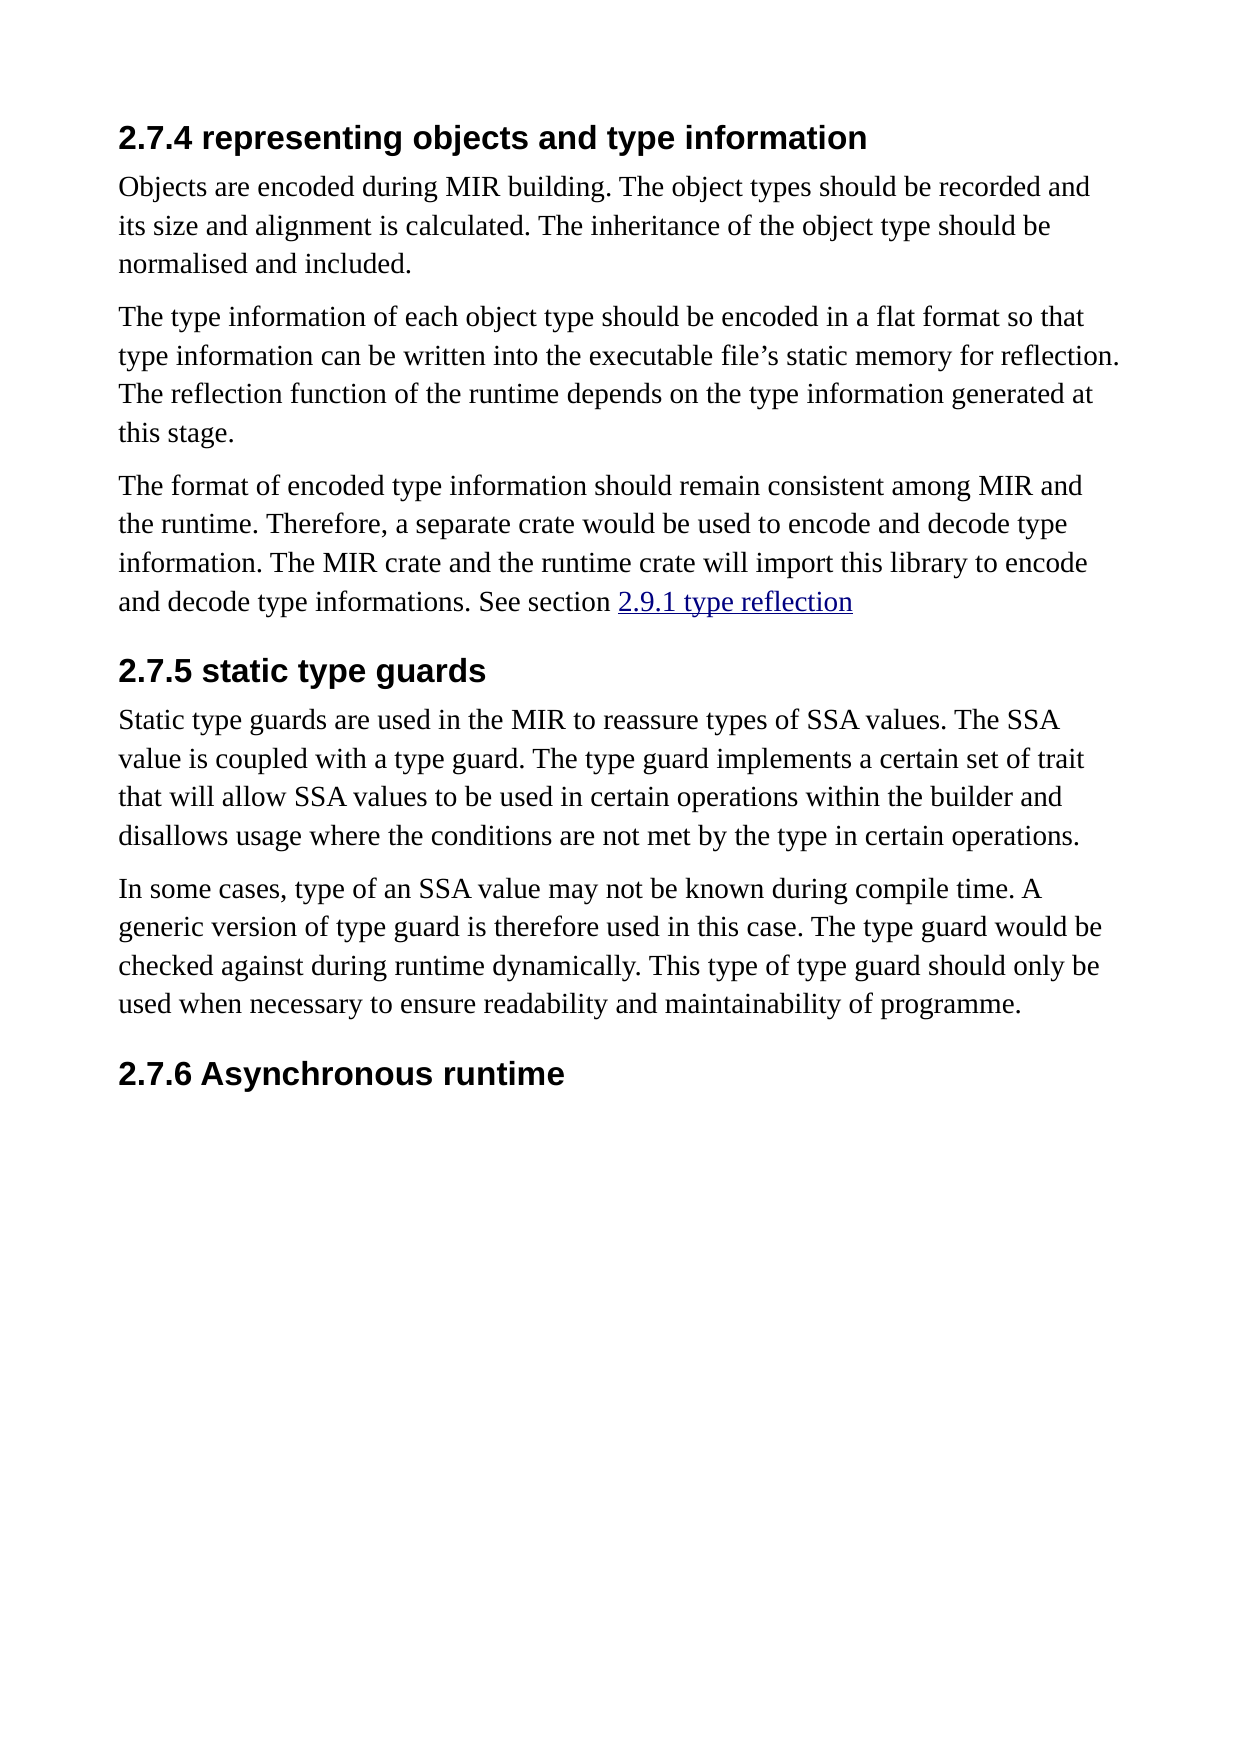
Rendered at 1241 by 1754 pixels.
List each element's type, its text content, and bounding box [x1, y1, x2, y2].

text The type information of each object type should be encoded in a flat format so that type information can be written into the executable file’s static memory for reflection. The reflection function of the runtime depends on the type information generated at this stage. [118, 299, 1122, 448]
text In some cases, type of an SSA value may not be known during compile time. A generic version of type guard is therefore used in this case. The type guard would be checked against during runtime dynamically. This type of type guard should only be used when necessary to ensure readability and maintainability of programme. [118, 871, 1122, 1020]
subtitle 2.7.6 Asynchronous runtime [118, 1054, 1122, 1093]
subtitle 2.7.4 representing objects and type information [118, 118, 1122, 157]
text The format of encoded type information should remain consistent among MIR and the runtime. Therefore, a separate crate would be used to encode and decode type information. The MIR crate and the runtime crate will import this library to encode and decode type informations. See section 2.9.1 type reflection [118, 468, 1122, 617]
text Static type guards are used in the MIR to reassure types of SSA values. The SSA value is coupled with a type guard. The type guard implements a certain set of trait that will allow SSA values to be used in certain operations within the builder and disallows usage where the conditions are not met by the type in certain operations. [118, 702, 1122, 851]
subtitle 2.7.5 static type guards [118, 651, 1122, 690]
text Objects are encoded during MIR building. The object types should be recorded and its size and alignment is calculated. The inheritance of the object type should be normalised and included. [118, 169, 1122, 280]
